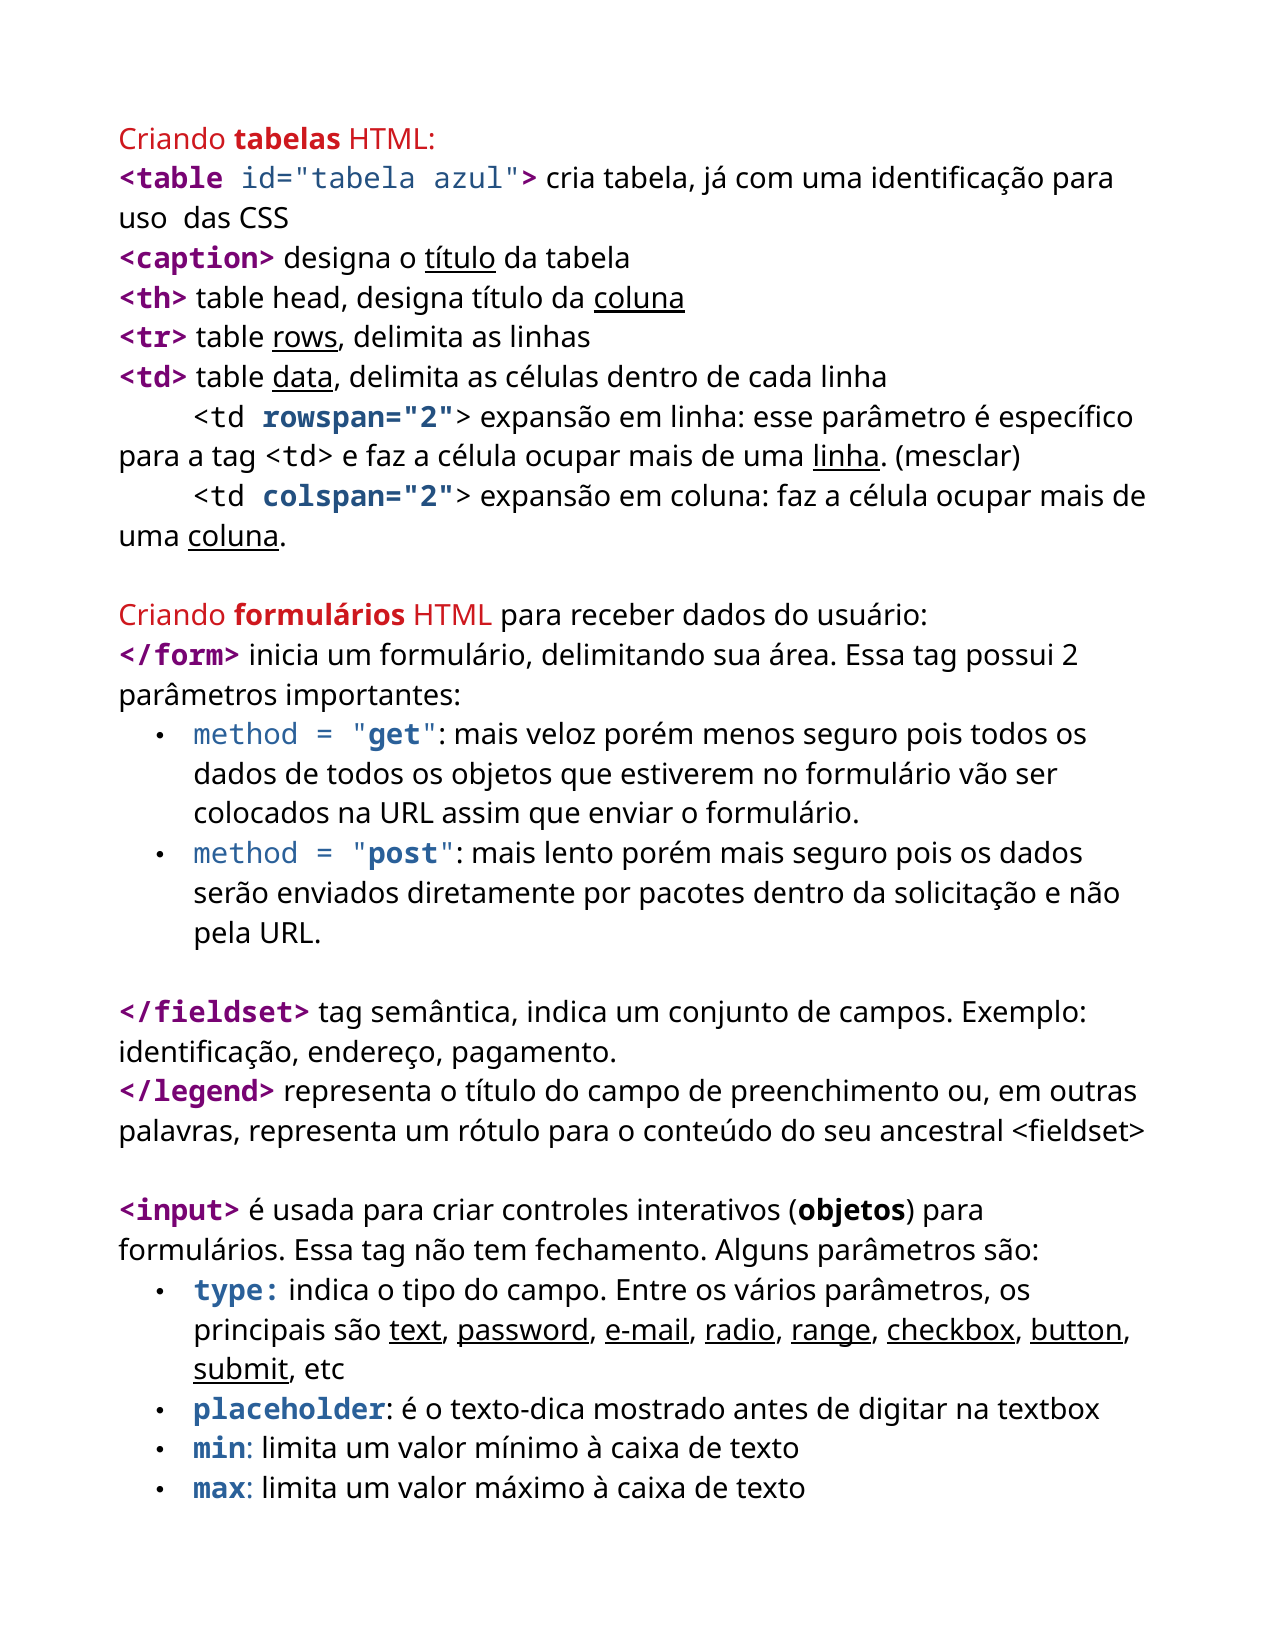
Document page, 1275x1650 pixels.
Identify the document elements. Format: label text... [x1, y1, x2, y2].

list max: limita um valor máximo à caixa de texto [156, 1467, 1157, 1507]
text </fieldset> tag semântica, indica um conjunto de campos. Exemplo: identificação, endereço, pagamento. [118, 991, 1157, 1071]
text </form> inicia um formulário, delimitando sua área. Essa tag possui 2 parâmetros importantes: [118, 634, 1157, 713]
text Criando formulários HTML para receber dados do usuário: [118, 594, 1157, 634]
text Criando tabelas HTML: <table id="tabela azul"> cria tabela, já com uma identificação para uso das CSS <caption> designa o título da tabela <th> table head, designa título da coluna [118, 118, 1157, 317]
list method = "post": mais lento porém mais seguro pois os dados serão enviados diretamente por pacotes dentro da solicitação e não pela URL. [156, 832, 1157, 952]
list placeholder: é o texto-dica mostrado antes de digitar na textbox [156, 1388, 1157, 1428]
text <tr> table rows, delimita as linhas <td> table data, delimita as células dentro de cada linha <td rowspan="2"> expansão em linha: esse parâmetro é específico para a tag <td> e faz a célula ocupar mais de uma linha. (mesclar) <td colspan="2"> expansão em coluna: faz a célula ocupar mais de uma coluna. [118, 317, 1157, 555]
list min: limita um valor mínimo à caixa de texto [156, 1428, 1157, 1467]
list method = "get": mais veloz porém menos seguro pois todos os dados de todos os objetos que estiverem no formulário vão ser colocados na URL assim que enviar o formulário. [156, 713, 1157, 832]
list type: indica o tipo do campo. Entre os vários parâmetros, os principais são text, password, e-mail, radio, range, checkbox, button, submit, etc [156, 1269, 1157, 1388]
text </legend> representa o título do campo de preenchimento ou, em outras palavras, representa um rótulo para o conteúdo do seu ancestral <fieldset> <input> é usada para criar controles interativos (objetos) para formulários. Essa tag não tem fechamento. Alguns parâmetros são: [118, 1071, 1157, 1269]
